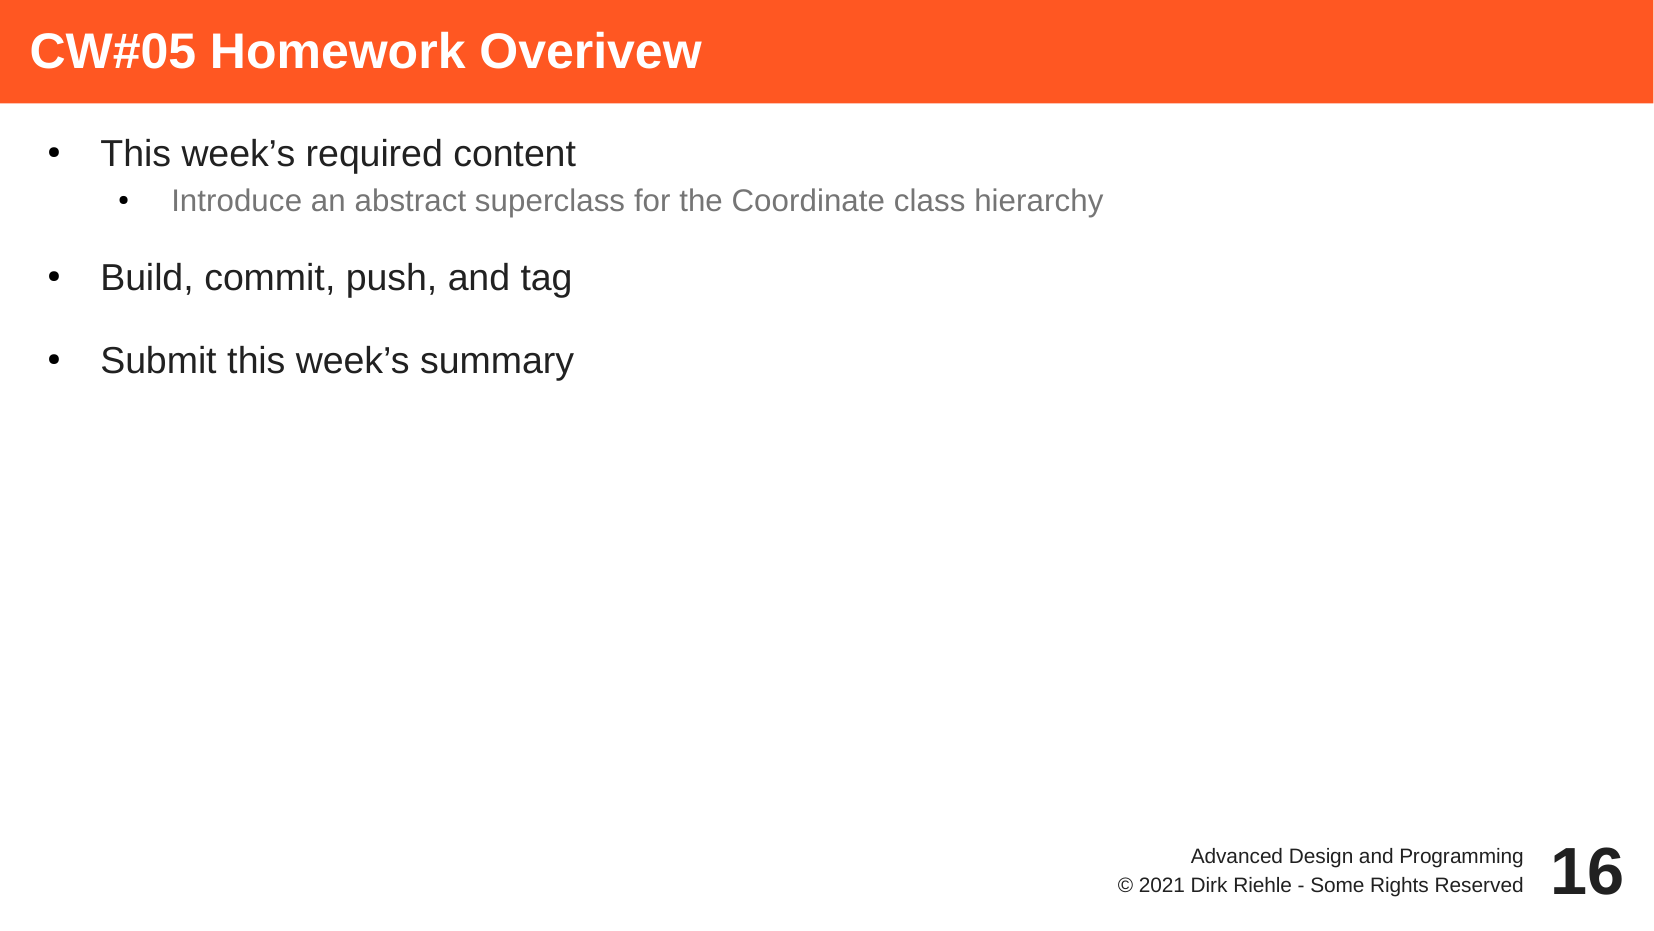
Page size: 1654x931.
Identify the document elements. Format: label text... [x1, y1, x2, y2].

list This week’s required content Introduce an abstract superclass for the Coordinate class hierarchy Build, commit, push, and tag Submit this week’s summary [29, 132, 1625, 813]
title CW#05 Homework Overivew [0, 0, 1654, 104]
